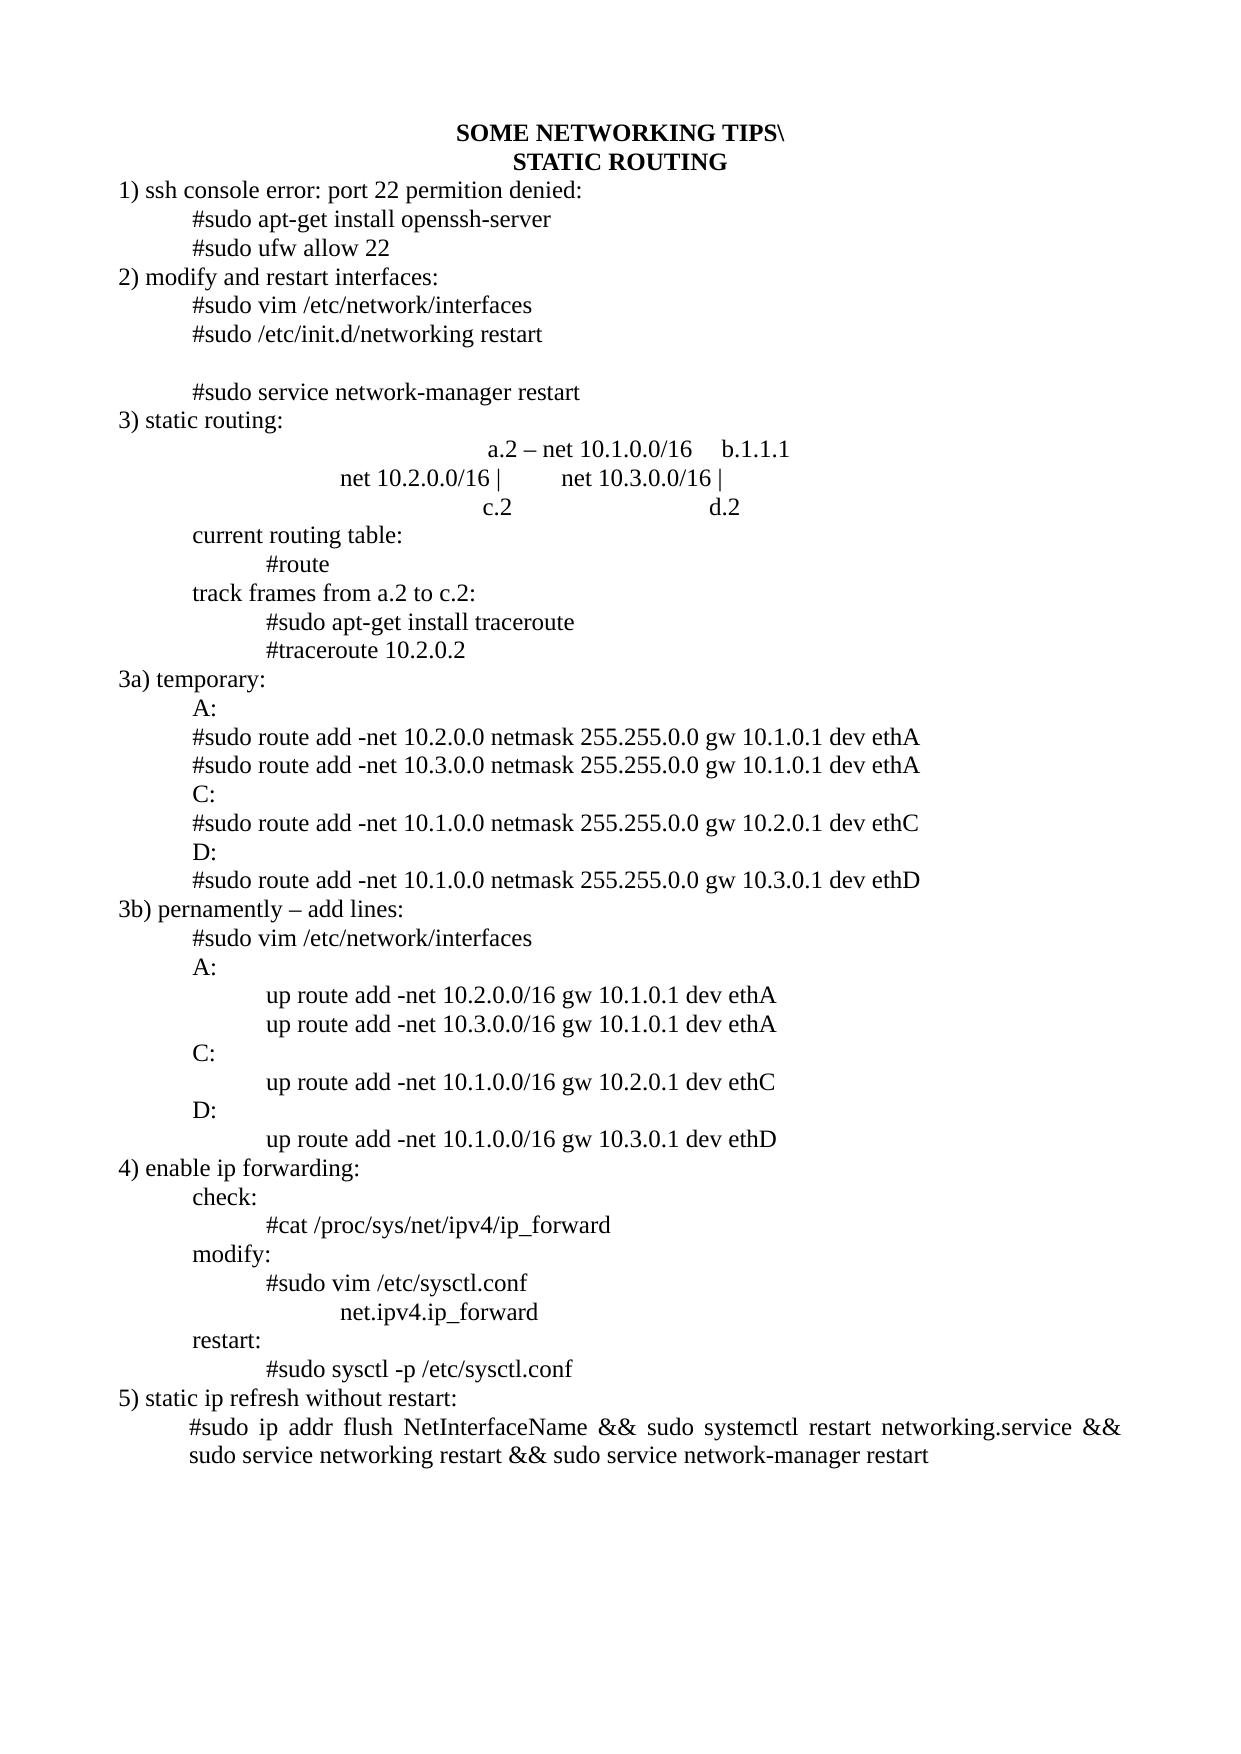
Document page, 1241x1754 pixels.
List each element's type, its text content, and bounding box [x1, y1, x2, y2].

text 3) static routing: [118, 406, 1122, 434]
text #sudo ip addr flush NetInterfaceName && sudo systemctl restart networking.service && sudo service networking restart && sudo service network-manager restart [189, 1412, 1122, 1469]
text #sudo /etc/init.d/networking restart [118, 319, 1122, 348]
text #traceroute 10.2.0.2 [118, 636, 1122, 664]
text #sudo vim /etc/network/interfaces [118, 923, 1122, 952]
text up route add -net 10.2.0.0/16 gw 10.1.0.1 dev ethA [118, 981, 1122, 1009]
text 5) static ip refresh without restart: [118, 1383, 1122, 1412]
text restart: [118, 1326, 1122, 1354]
text C: [118, 779, 1122, 808]
text c.2 d.2 [118, 492, 1122, 521]
text net.ipv4.ip_forward [118, 1297, 1122, 1326]
text D: [118, 837, 1122, 866]
text up route add -net 10.3.0.0/16 gw 10.1.0.1 dev ethA [118, 1009, 1122, 1038]
text modify: [118, 1239, 1122, 1268]
text 2) modify and restart interfaces: [118, 262, 1122, 291]
text #cat /proc/sys/net/ipv4/ip_forward [118, 1211, 1122, 1239]
text C: [118, 1038, 1122, 1067]
text #sudo route add -net 10.1.0.0 netmask 255.255.0.0 gw 10.2.0.1 dev ethC [118, 808, 1122, 837]
text D: [118, 1096, 1122, 1124]
text up route add -net 10.1.0.0/16 gw 10.2.0.1 dev ethC [118, 1067, 1122, 1096]
text current routing table: [118, 521, 1122, 549]
text 3a) temporary: [118, 664, 1122, 693]
text check: [118, 1182, 1122, 1211]
text A: [118, 693, 1122, 722]
text #sudo vim /etc/network/interfaces [118, 291, 1122, 319]
text #sudo apt-get install openssh-server [118, 204, 1122, 233]
text STATIC ROUTING [118, 147, 1122, 176]
text 4) enable ip forwarding: [118, 1153, 1122, 1182]
text net 10.2.0.0/16 | net 10.3.0.0/16 | [118, 463, 1122, 492]
text #sudo route add -net 10.3.0.0 netmask 255.255.0.0 gw 10.1.0.1 dev ethA [118, 751, 1122, 779]
text #sudo sysctl -p /etc/sysctl.conf [118, 1354, 1122, 1383]
text #sudo vim /etc/sysctl.conf [118, 1268, 1122, 1297]
text #route [118, 549, 1122, 578]
text #sudo route add -net 10.1.0.0 netmask 255.255.0.0 gw 10.3.0.1 dev ethD [118, 866, 1122, 894]
text #sudo apt-get install traceroute [118, 607, 1122, 636]
text 3b) pernamently – add lines: [118, 894, 1122, 923]
text 1) ssh console error: port 22 permition denied: [118, 176, 1122, 204]
text a.2 – net 10.1.0.0/16 b.1.1.1 [118, 434, 1122, 463]
text up route add -net 10.1.0.0/16 gw 10.3.0.1 dev ethD [118, 1124, 1122, 1153]
text track frames from a.2 to c.2: [118, 578, 1122, 607]
text A: [118, 952, 1122, 981]
text #sudo ufw allow 22 [118, 233, 1122, 262]
text #sudo service network-manager restart [118, 377, 1122, 406]
text #sudo route add -net 10.2.0.0 netmask 255.255.0.0 gw 10.1.0.1 dev ethA [118, 722, 1122, 751]
text SOME NETWORKING TIPS\ [118, 118, 1122, 147]
